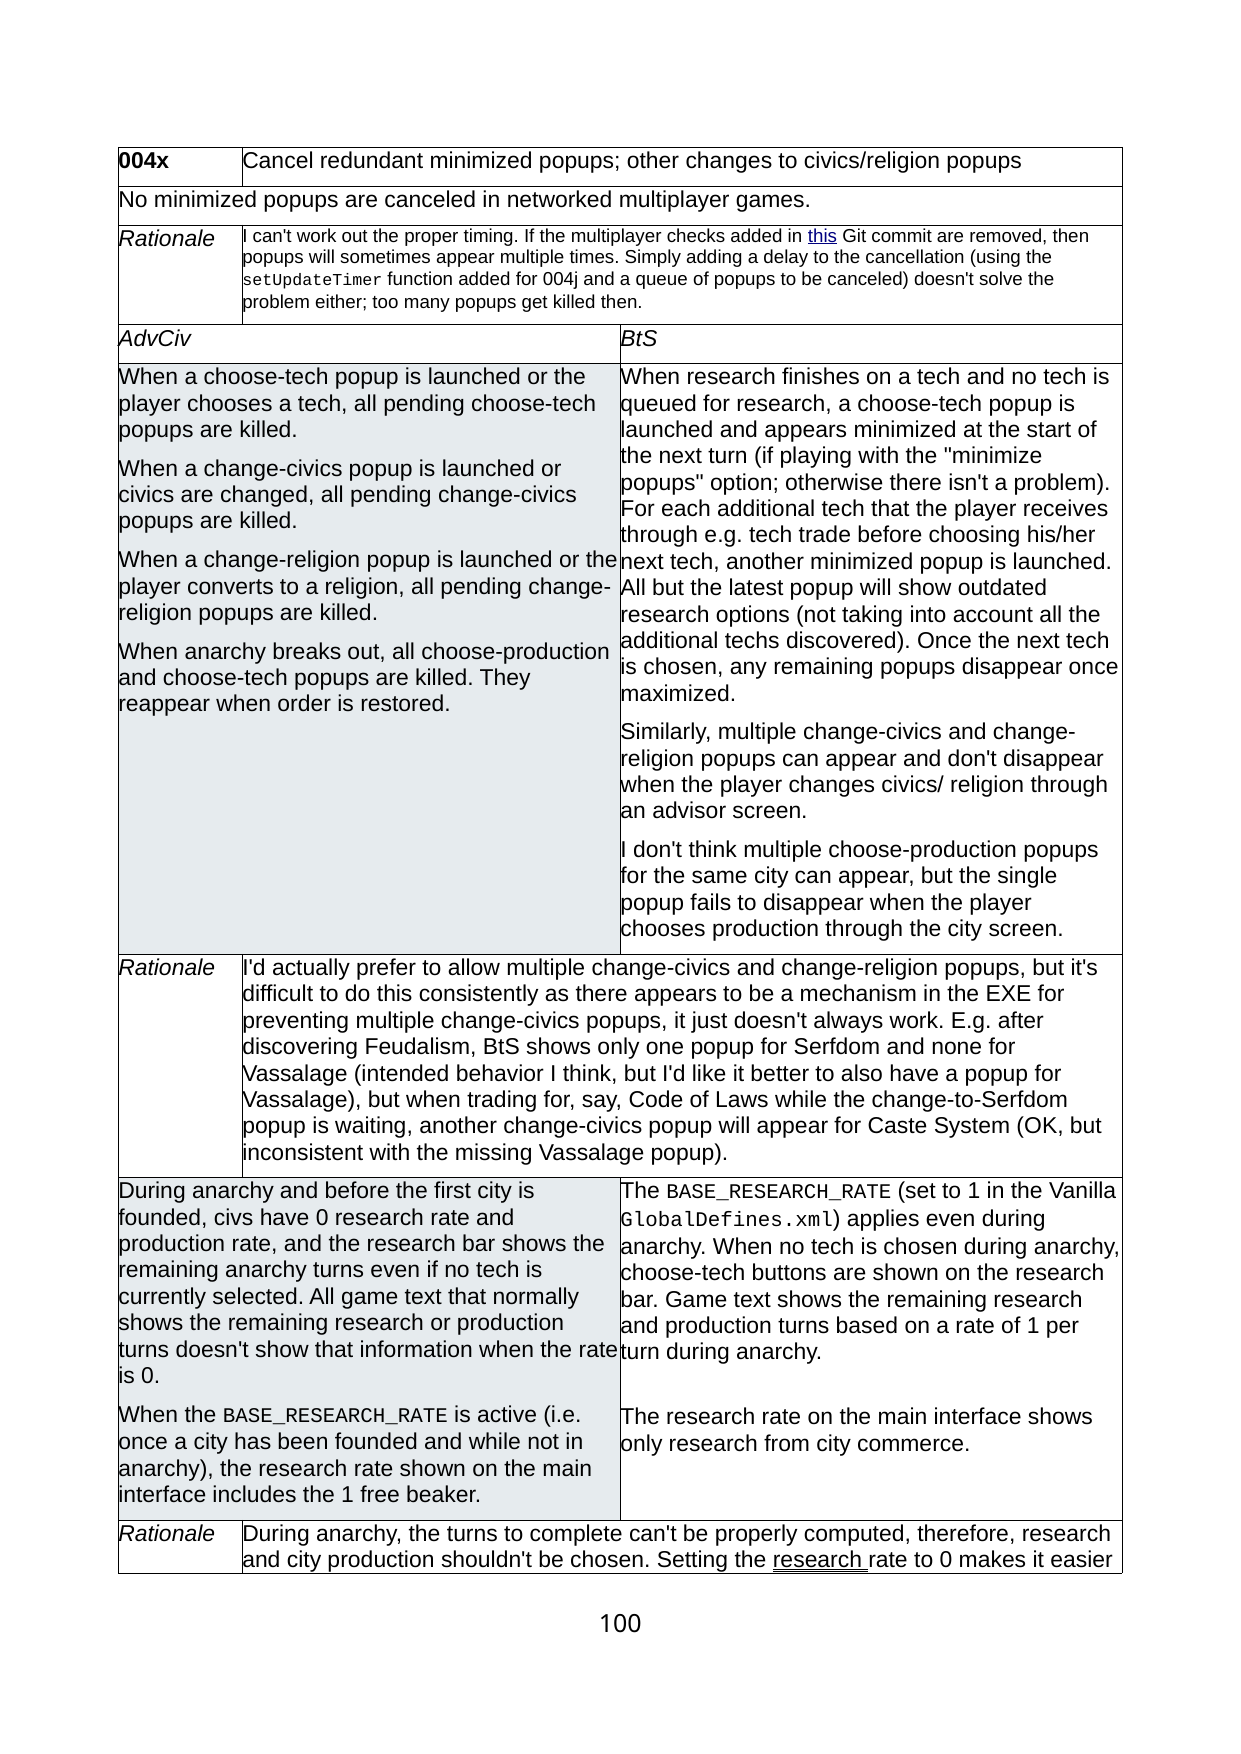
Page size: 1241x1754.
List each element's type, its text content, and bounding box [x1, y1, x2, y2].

table_cell BtS [621, 325, 1122, 363]
table_cell I can't work out the proper timing. If the multiplayer checks added in this Git commit are removed, then popups will sometimes appear multiple times. Simply adding a delay to the cancellation (using the setUpdateTimer function added for 004j and a queue of popups to be canceled) doesn't solve the problem either; too many popups get killed then. [243, 226, 1122, 324]
table_cell When a choose-tech popup is launched or the player chooses a tech, all pending choose-tech popups are killed. When a change-civics popup is launched or civics are changed, all pending change-civics popups are killed. When a change-religion popup is launched or the player converts to a religion, all pending change-religion popups are killed. When anarchy breaks out, all choose-production and choose-tech popups are killed. They reappear when order is restored. [119, 364, 620, 954]
table_header Cancel redundant minimized popups; other changes to civics/religion popups [243, 148, 1122, 186]
table_cell Rationale [119, 955, 242, 1177]
table_cell When research finishes on a tech and no tech is queued for research, a choose-tech popup is launched and appears minimized at the start of the next turn (if playing with the "minimize popups" option; otherwise there isn't a problem). For each additional tech that the player receives through e.g. tech trade before choosing his/her next tech, another minimized popup is launched. All but the latest popup will show outdated research options (not taking into account all the additional techs discovered). Once the next tech is chosen, any remaining popups disappear once maximized. Similarly, multiple change-civics and change-religion popups can appear and don't disappear when the player changes civics/ religion through an advisor screen. I don't think multiple choose-production popups for the same city can appear, but the single popup fails to disappear when the player chooses production through the city screen. [621, 364, 1122, 954]
table_cell No minimized popups are canceled in networked multiplayer games. [119, 187, 1122, 224]
table_cell I'd actually prefer to allow multiple change-civics and change-religion popups, but it's difficult to do this consistently as there appears to be a mechanism in the EXE for preventing multiple change-civics popups, it just doesn't always work. E.g. after discovering Feudalism, BtS shows only one popup for Serfdom and none for Vassalage (intended behavior I think, but I'd like it better to also have a popup for Vassalage), but when trading for, say, Code of Laws while the change-to-Serfdom popup is waiting, another change-civics popup will appear for Caste System (OK, but inconsistent with the missing Vassalage popup). [243, 955, 1122, 1177]
table_cell The BASE_RESEARCH_RATE (set to 1 in the Vanilla GlobalDefines.xml) applies even during anarchy. When no tech is chosen during anarchy, choose-tech buttons are shown on the research bar. Game text shows the remaining research and production turns based on a rate of 1 per turn during anarchy. The research rate on the main interface shows only research from city commerce. [621, 1178, 1122, 1520]
table_cell Rationale [119, 226, 242, 324]
table_cell Rationale [119, 1521, 242, 1573]
table_cell During anarchy and before the first city is founded, civs have 0 research rate and production rate, and the research bar shows the remaining anarchy turns even if no tech is currently selected. All game text that normally shows the remaining research or production turns doesn't show that information when the rate is 0. When the BASE_RESEARCH_RATE is active (i.e. once a city has been founded and while not in anarchy), the research rate shown on the main interface includes the 1 free beaker. [119, 1178, 620, 1520]
table_cell During anarchy, the turns to complete can't be properly computed, therefore, research and city production shouldn't be chosen. Setting the research rate to 0 makes it easier [243, 1521, 1122, 1573]
table_cell AdvCiv [119, 325, 620, 363]
table_header 004x [119, 148, 242, 186]
